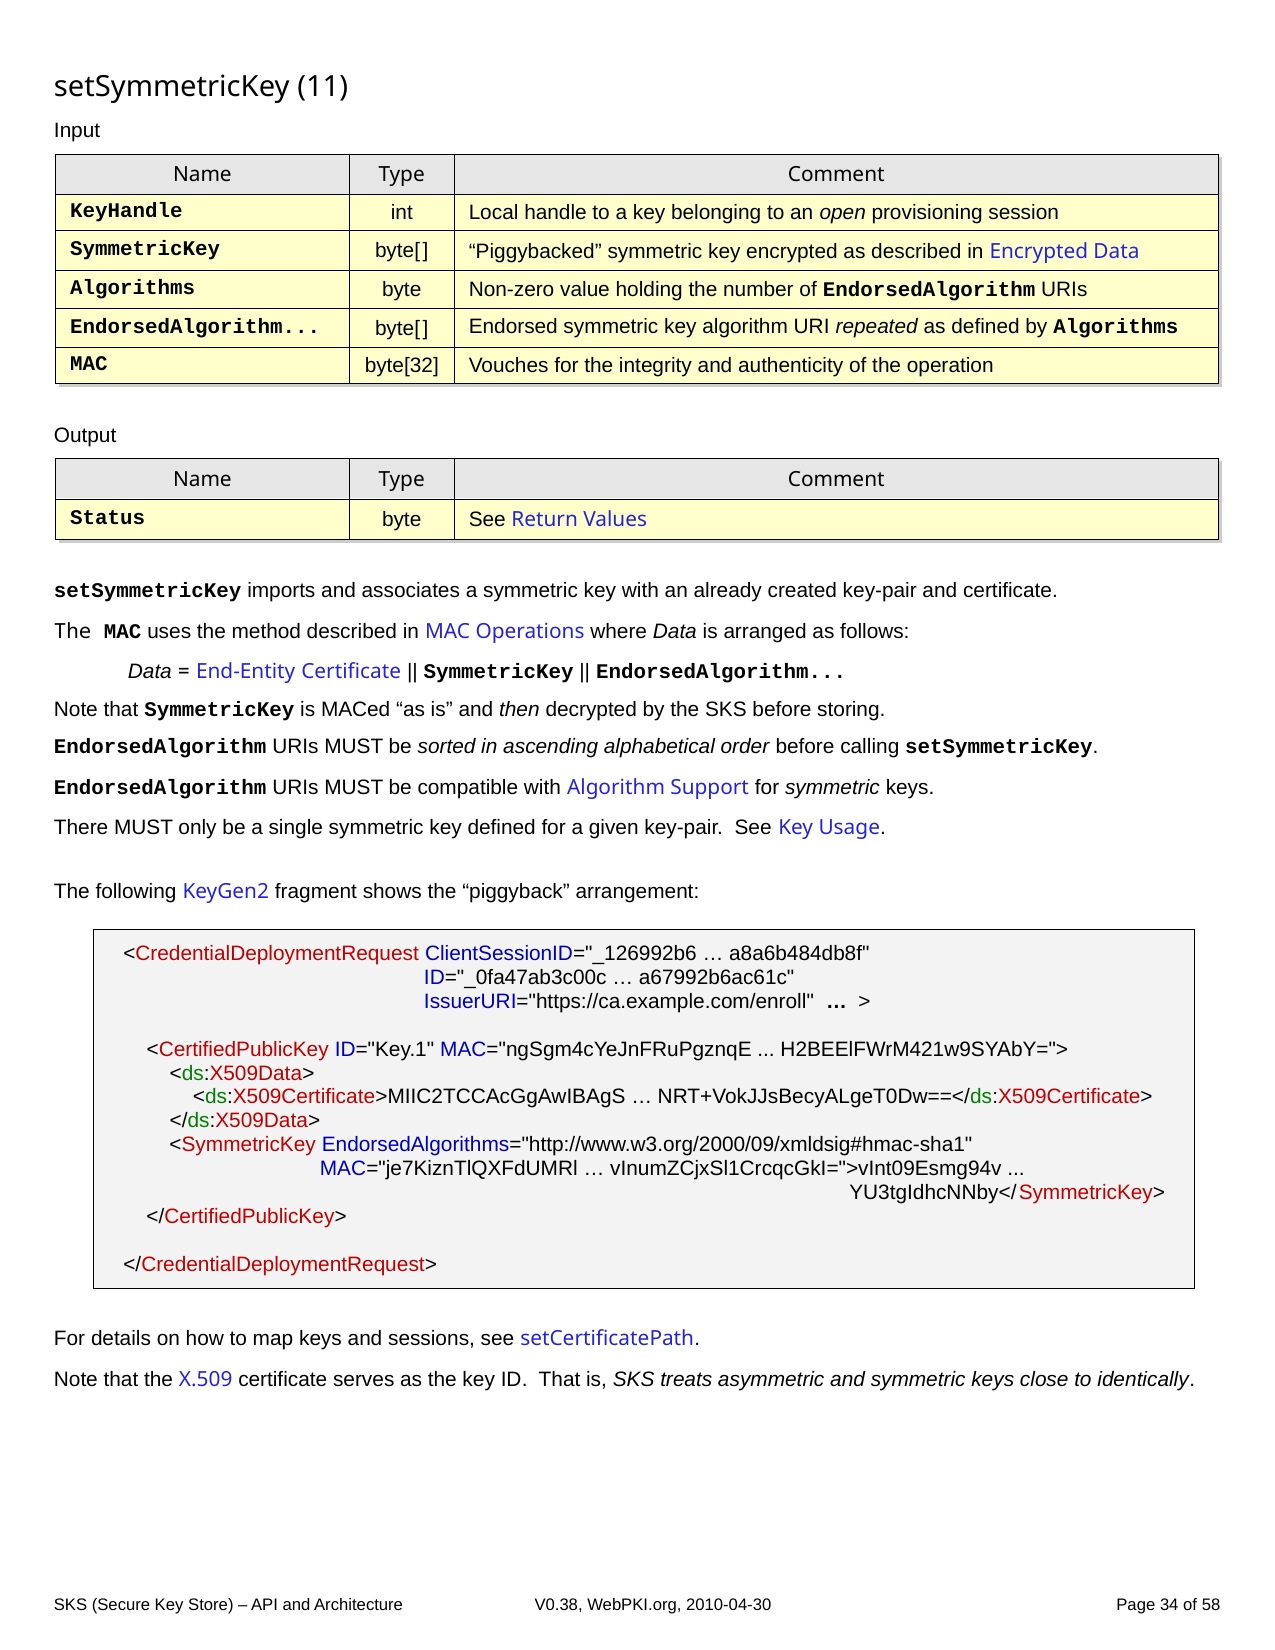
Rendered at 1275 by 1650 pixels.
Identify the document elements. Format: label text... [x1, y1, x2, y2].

text The following KeyGen2 fragment shows the “piggyback” arrangement: [54, 876, 1221, 929]
table_cell Local handle to a key belonging to an open provisioning session [455, 195, 1218, 230]
text EndorsedAlgorithm URIs MUST be compatible with Algorithm Support for symmetric keys. [54, 772, 1221, 800]
table_header Comment [455, 155, 1218, 194]
table_cell Endorsed symmetric key algorithm URI repeated as defined by Algorithms [455, 309, 1218, 347]
table_header <CredentialDeploymentRequest ClientSessionID="_126992b6 … a8a6b484db8f" ID="_0fa47ab3c00c … a67992b6ac61c" IssuerURI="https://ca.example.com/enroll" … > <CertifiedPublicKey ID="Key.1" MAC="ngSgm4cYeJnFRuPgznqE ... H2BEElFWrM421w9SYAbY="> <ds:X509Data> <ds:X509Certificate>MIIC2TCCAcGgAwIBAgS … NRT+VokJJsBecyALgeT0Dw==</ds:X509Certificate> </ds:X509Data> <SymmetricKey EndorsedAlgorithms="http://www.w3.org/2000/09/xmldsig#hmac-sha1" MAC="je7KiznTlQXFdUMRl … vInumZCjxSl1CrcqcGkI=">vInt09Esmg94v ... YU3tgIdhcNNby</SymmetricKey> </CertifiedPublicKey> </CredentialDeploymentRequest> [94, 930, 1194, 1288]
table_cell Status [56, 500, 349, 539]
text setSymmetricKey imports and associates a symmetric key with an already created key-pair and certificate. [54, 578, 1221, 604]
table_header Name [56, 155, 349, 194]
text Note that the X.509 certificate serves as the key ID. That is, SKS treats asymmetric and symmetric keys close to identically. [54, 1364, 1221, 1392]
table_cell byte [350, 271, 454, 308]
table_cell Vouches for the integrity and authenticity of the operation [455, 348, 1218, 383]
table_cell byte⁮[ ] [350, 231, 454, 270]
table_cell byte [350, 500, 454, 539]
table_header Name [56, 459, 349, 498]
table_cell Non-zero value holding the number of EndorsedAlgorithm URIs [455, 271, 1218, 308]
table_cell byte⁮[32] [350, 348, 454, 383]
text EndorsedAlgorithm URIs MUST be sorted in ascending alphabetical order before calling setSymmetricKey. [54, 734, 1221, 760]
table_cell int [350, 195, 454, 230]
text The MAC uses the method described in MAC Operations where Data is arranged as follows: [54, 616, 1221, 644]
text Data = End-Entity Certificate || SymmetricKey || EndorsedAlgorithm... [54, 656, 1221, 685]
table_cell “Piggybacked” symmetric key encrypted as described in Encrypted Data [455, 231, 1218, 270]
table_header Comment [455, 459, 1218, 498]
table_cell Algorithms [56, 271, 349, 308]
text Note that SymmetricKey is MACed “as is” and then decrypted by the SKS before storing. [54, 697, 1221, 722]
table_cell SymmetricKey [56, 231, 349, 270]
text Output [54, 422, 1221, 446]
table_cell MAC [56, 348, 349, 383]
text For details on how to map keys and sessions, see setCertificatePath. [54, 1323, 1221, 1352]
text Input [54, 118, 1221, 142]
table_cell byte⁮[ ] [350, 309, 454, 347]
subtitle setSymmetricKey (11) [54, 66, 1221, 105]
text There MUST only be a single symmetric key defined for a given key-pair. See Key Usage. [54, 812, 1221, 841]
table_cell EndorsedAlgorithm... [56, 309, 349, 347]
table_header Type [350, 155, 454, 194]
table_header Type [350, 459, 454, 498]
table_cell KeyHandle [56, 195, 349, 230]
table_cell See Return Values [455, 500, 1218, 539]
